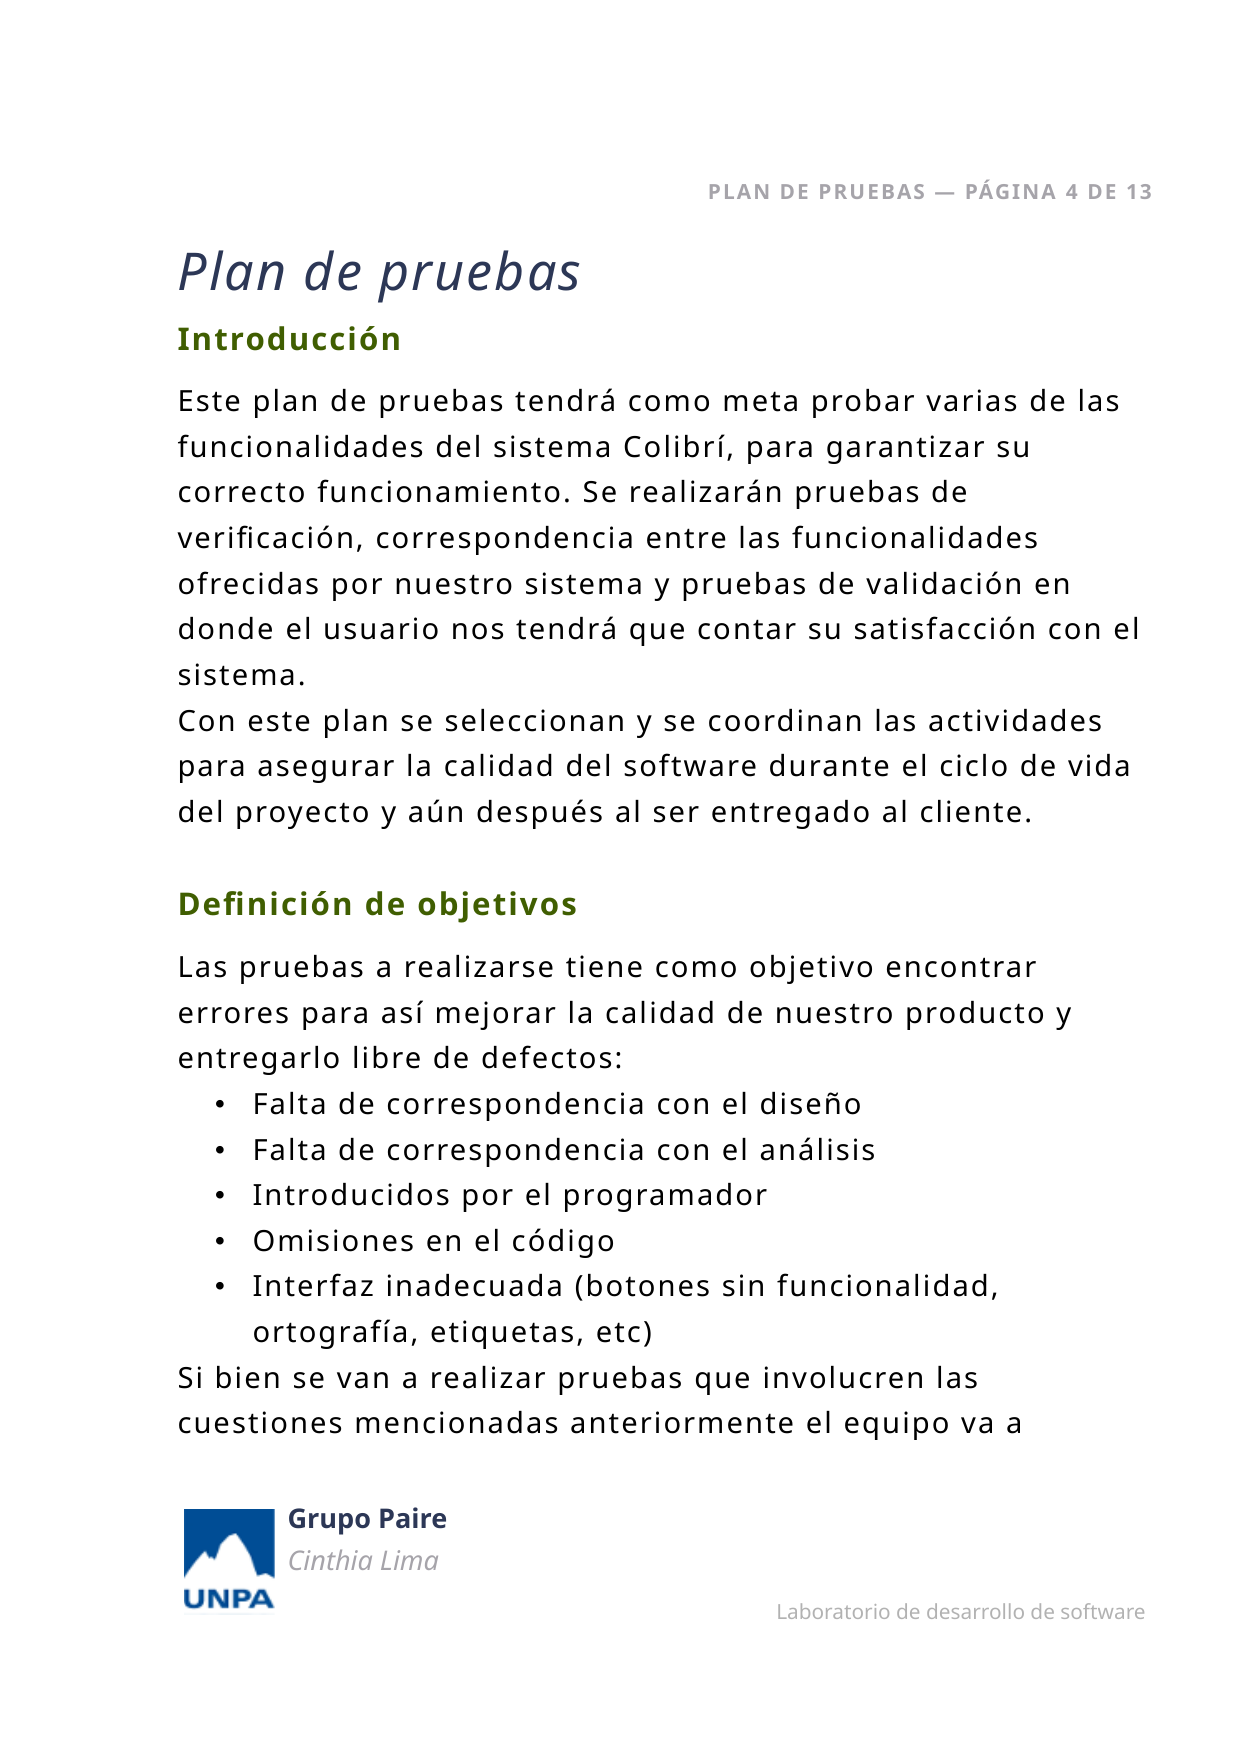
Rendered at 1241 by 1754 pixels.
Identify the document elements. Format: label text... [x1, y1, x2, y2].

list Falta de correspondencia con el análisis [215, 1129, 1152, 1168]
list Falta de correspondencia con el diseño [215, 1083, 1152, 1123]
text Si bien se van a realizar pruebas que involucren las cuestiones mencionadas anteriormente el equipo va a [177, 1357, 1152, 1442]
text Definición de objetivos [177, 882, 1152, 925]
text Introducción [177, 317, 1152, 359]
text Con este plan se seleccionan y se coordinan las actividades para asegurar la calidad del software durante el ciclo de vida del proyecto y aún después al ser entregado al cliente. [177, 700, 1152, 831]
text Las pruebas a realizarse tiene como objetivo encontrar errores para así mejorar la calidad de nuestro producto y entregarlo libre de defectos: [177, 946, 1152, 1077]
text Este plan de pruebas tendrá como meta probar varias de las funcionalidades del sistema Colibrí, para garantizar su correcto funcionamiento. Se realizarán pruebas de verificación, correspondencia entre las funcionalidades ofrecidas por nuestro sistema y pruebas de validación en donde el usuario nos tendrá que contar su satisfacción con el sistema. [177, 381, 1152, 694]
list Omisiones en el código [215, 1220, 1152, 1260]
list Interfaz inadecuada (botones sin funcionalidad, ortografía, etiquetas, etc) [215, 1266, 1152, 1351]
text Plan de pruebas [177, 235, 1152, 306]
picture [184, 1509, 275, 1615]
list Introducidos por el programador [215, 1174, 1152, 1214]
